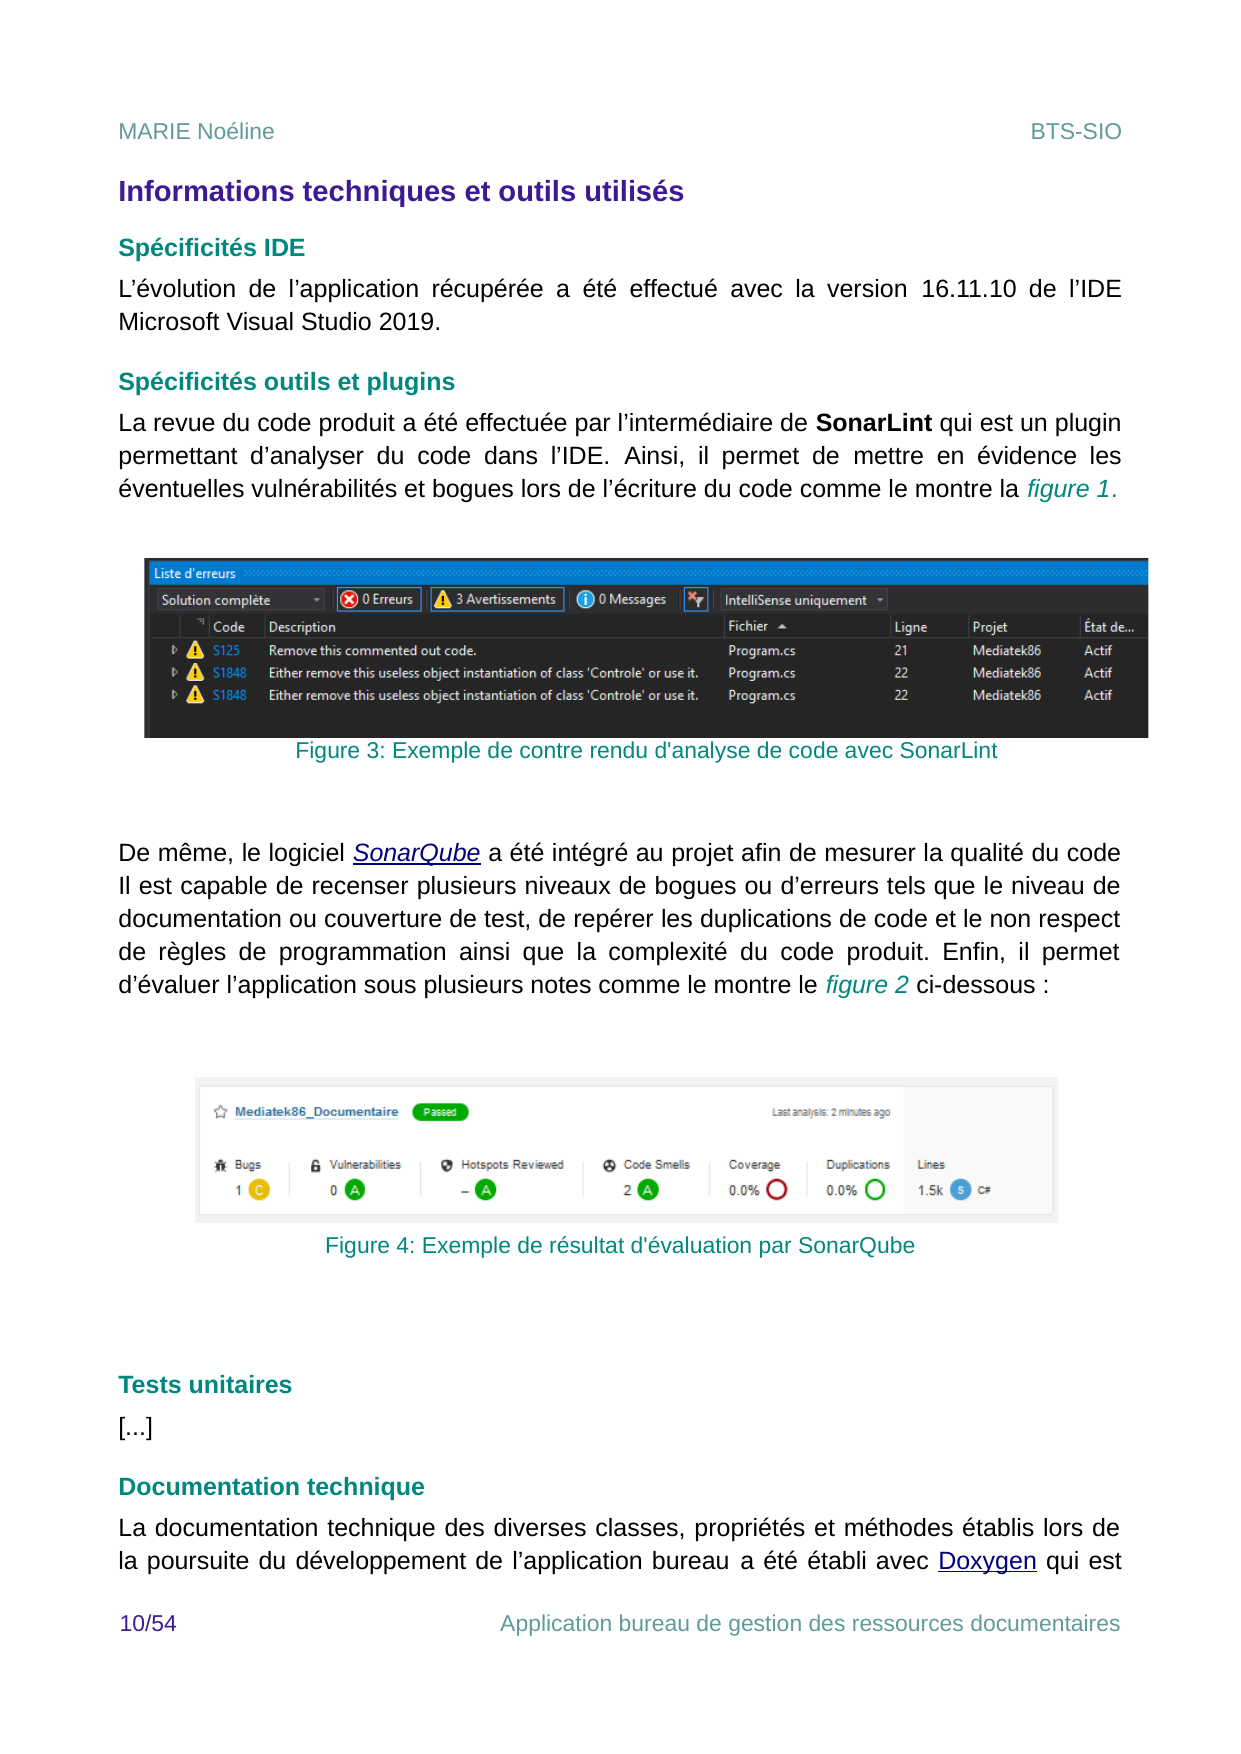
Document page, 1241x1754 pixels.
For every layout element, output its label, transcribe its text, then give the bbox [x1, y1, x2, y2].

text L’évolution de l’application récupérée a été effectué avec la version 16.11.10 de l’IDE Microsoft Visual Studio 2019. [118, 274, 1122, 336]
subtitle Spécificités IDE [118, 232, 1122, 261]
text De même, le logiciel SonarQube a été intégré au projet afin de mesurer la qualité du code Il est capable de recenser plusieurs niveaux de bogues ou d’erreurs tels que le niveau de documentation ou couverture de test, de repérer les duplications de code et le non respect de règles de programmation ainsi que la complexité du code produit. Enfin, il permet d’évaluer l’application sous plusieurs notes comme le montre le figure 2 ci-dessous : [118, 838, 1122, 999]
text [144, 764, 1148, 786]
text Figure 4: Exemple de résultat d'évaluation par SonarQube [118, 1232, 1122, 1258]
text Figure 3: Exemple de contre rendu d'analyse de code avec SonarLint [144, 738, 1148, 764]
picture [195, 1077, 1059, 1223]
subtitle Spécificités outils et plugins [118, 367, 1122, 396]
picture [144, 558, 1149, 738]
text La documentation technique des diverses classes, propriétés et méthodes établis lors de la poursuite du développement de l’application bureau a été établi avec Doxygen qui est [118, 1513, 1122, 1575]
text La revue du code produit a été effectuée par l’intermédiaire de SonarLint qui est un plugin permettant d’analyser du code dans l’IDE. Ainsi, il permet de mettre en évidence les éventuelles vulnérabilités et bogues lors de l’écriture du code comme le montre la figure 1. [118, 408, 1122, 503]
text [...] [118, 1412, 1122, 1441]
subtitle Informations techniques et outils utilisés [118, 174, 1122, 207]
subtitle Tests unitaires [118, 1371, 1122, 1399]
subtitle Documentation technique [118, 1472, 1122, 1501]
